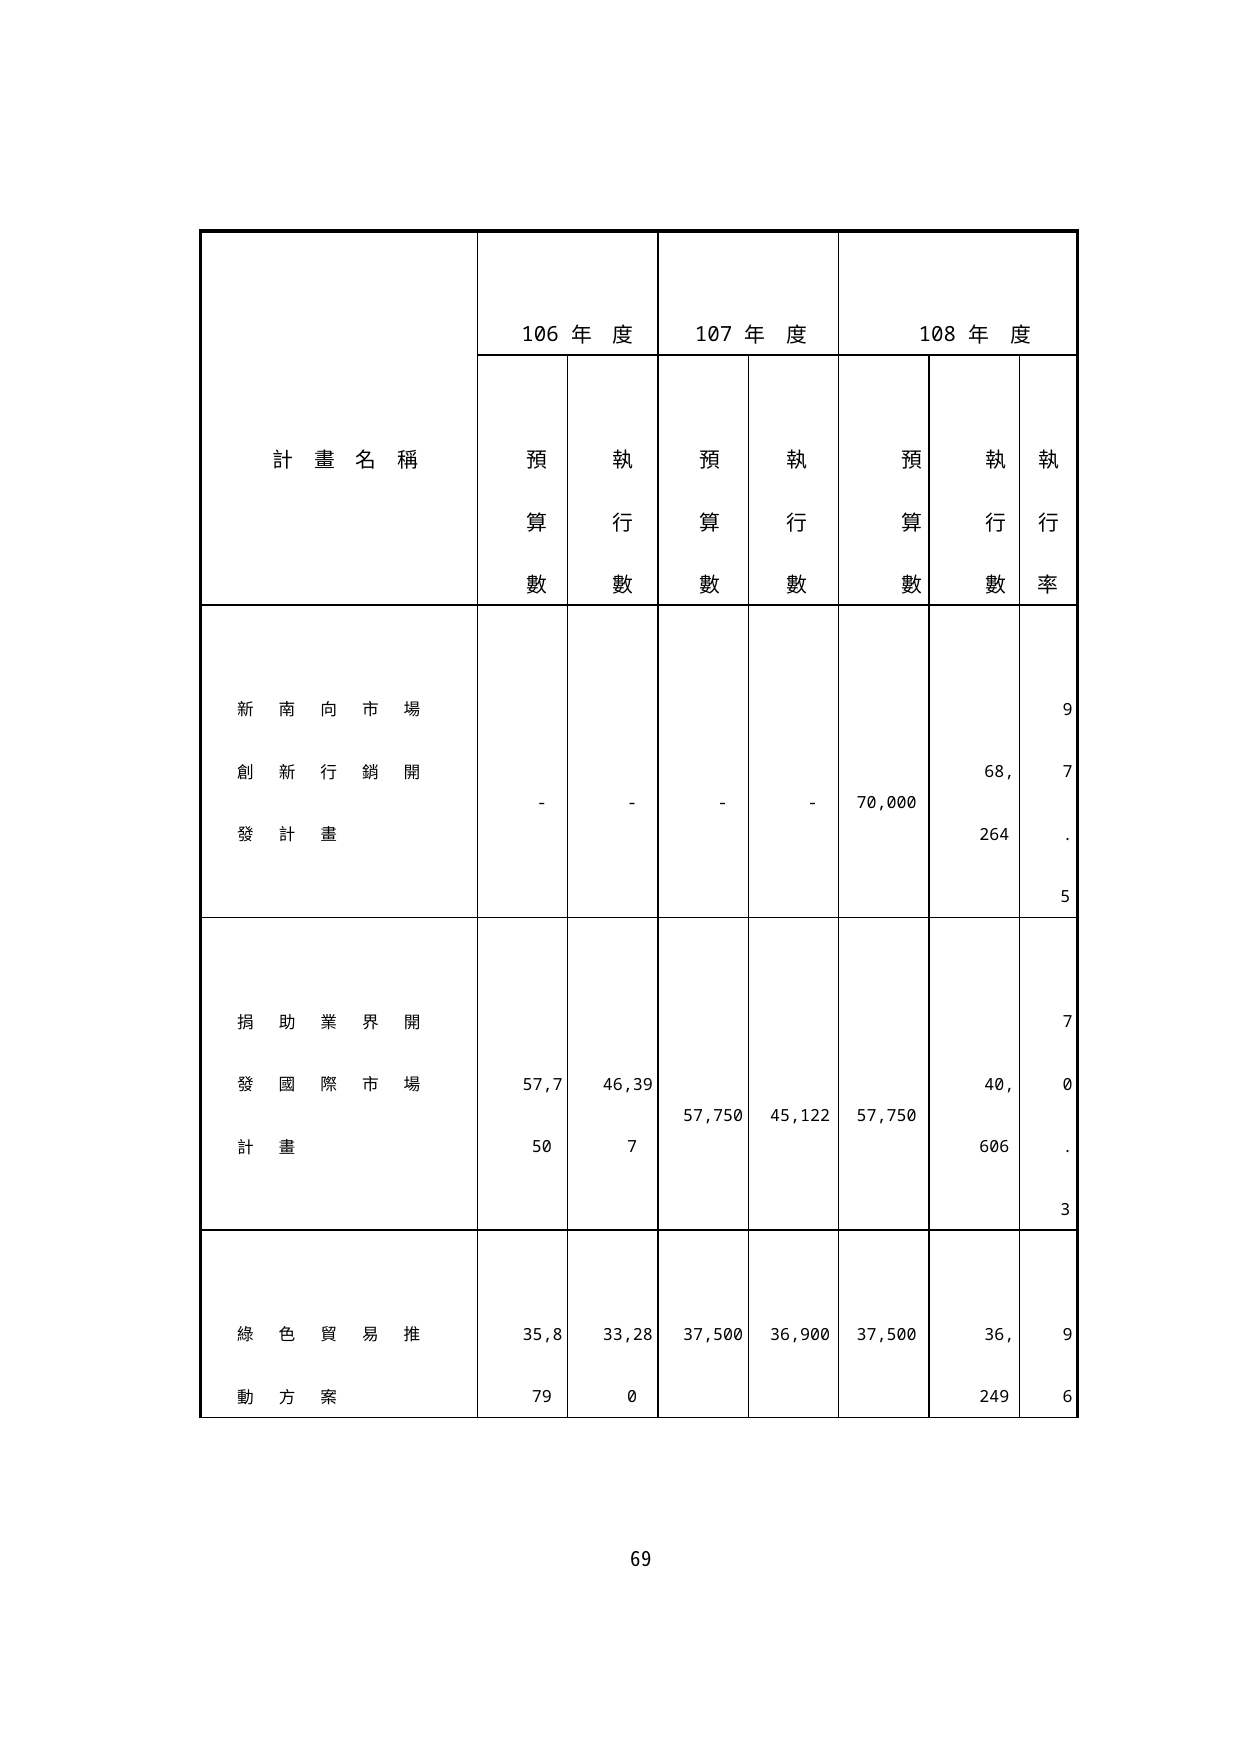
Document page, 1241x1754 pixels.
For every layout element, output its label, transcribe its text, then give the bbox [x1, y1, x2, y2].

table_cell 37,500 [659, 1231, 748, 1417]
table_cell 37,500 [839, 1231, 928, 1417]
table_cell 57,750 [478, 918, 567, 1229]
table_header 計畫名稱 [202, 233, 477, 604]
table_cell 68,264 [930, 606, 1019, 917]
table_cell 46,397 [568, 918, 657, 1229]
table_cell 執行率 [1020, 356, 1076, 604]
table_header 108年度 [839, 233, 1076, 354]
table_cell 33,280 [568, 1231, 657, 1417]
table_cell - [568, 606, 657, 917]
table_cell 40,606 [930, 918, 1019, 1229]
table_cell 45,122 [749, 918, 838, 1229]
table_cell 預算數 [478, 356, 567, 604]
table_cell 執行數 [749, 356, 838, 604]
table_cell 綠色貿易推動方案 [202, 1231, 477, 1417]
table_cell - [659, 606, 748, 917]
table_cell 35,879 [478, 1231, 567, 1417]
table_cell 70.3 [1020, 918, 1076, 1229]
table_cell 36,249 [930, 1231, 1019, 1417]
table_cell 捐助業界開發國際市場計畫 [202, 918, 477, 1229]
table_cell 57,750 [659, 918, 748, 1229]
table_cell - [478, 606, 567, 917]
table_cell 36,900 [749, 1231, 838, 1417]
table_cell - [749, 606, 838, 917]
table_header 106年度 [478, 233, 657, 354]
table_cell 預算數 [659, 356, 748, 604]
table_cell 97.5 [1020, 606, 1076, 917]
table_cell 預算數 [839, 356, 928, 604]
table_cell 70,000 [839, 606, 928, 917]
table_header 107年度 [659, 233, 838, 354]
table_cell 執行數 [568, 356, 657, 604]
table_cell 96 [1020, 1231, 1076, 1417]
table_cell 新南向市場創新行銷開發計畫 [202, 606, 477, 917]
table_cell 執行數 [930, 356, 1019, 604]
table_cell 57,750 [839, 918, 928, 1229]
